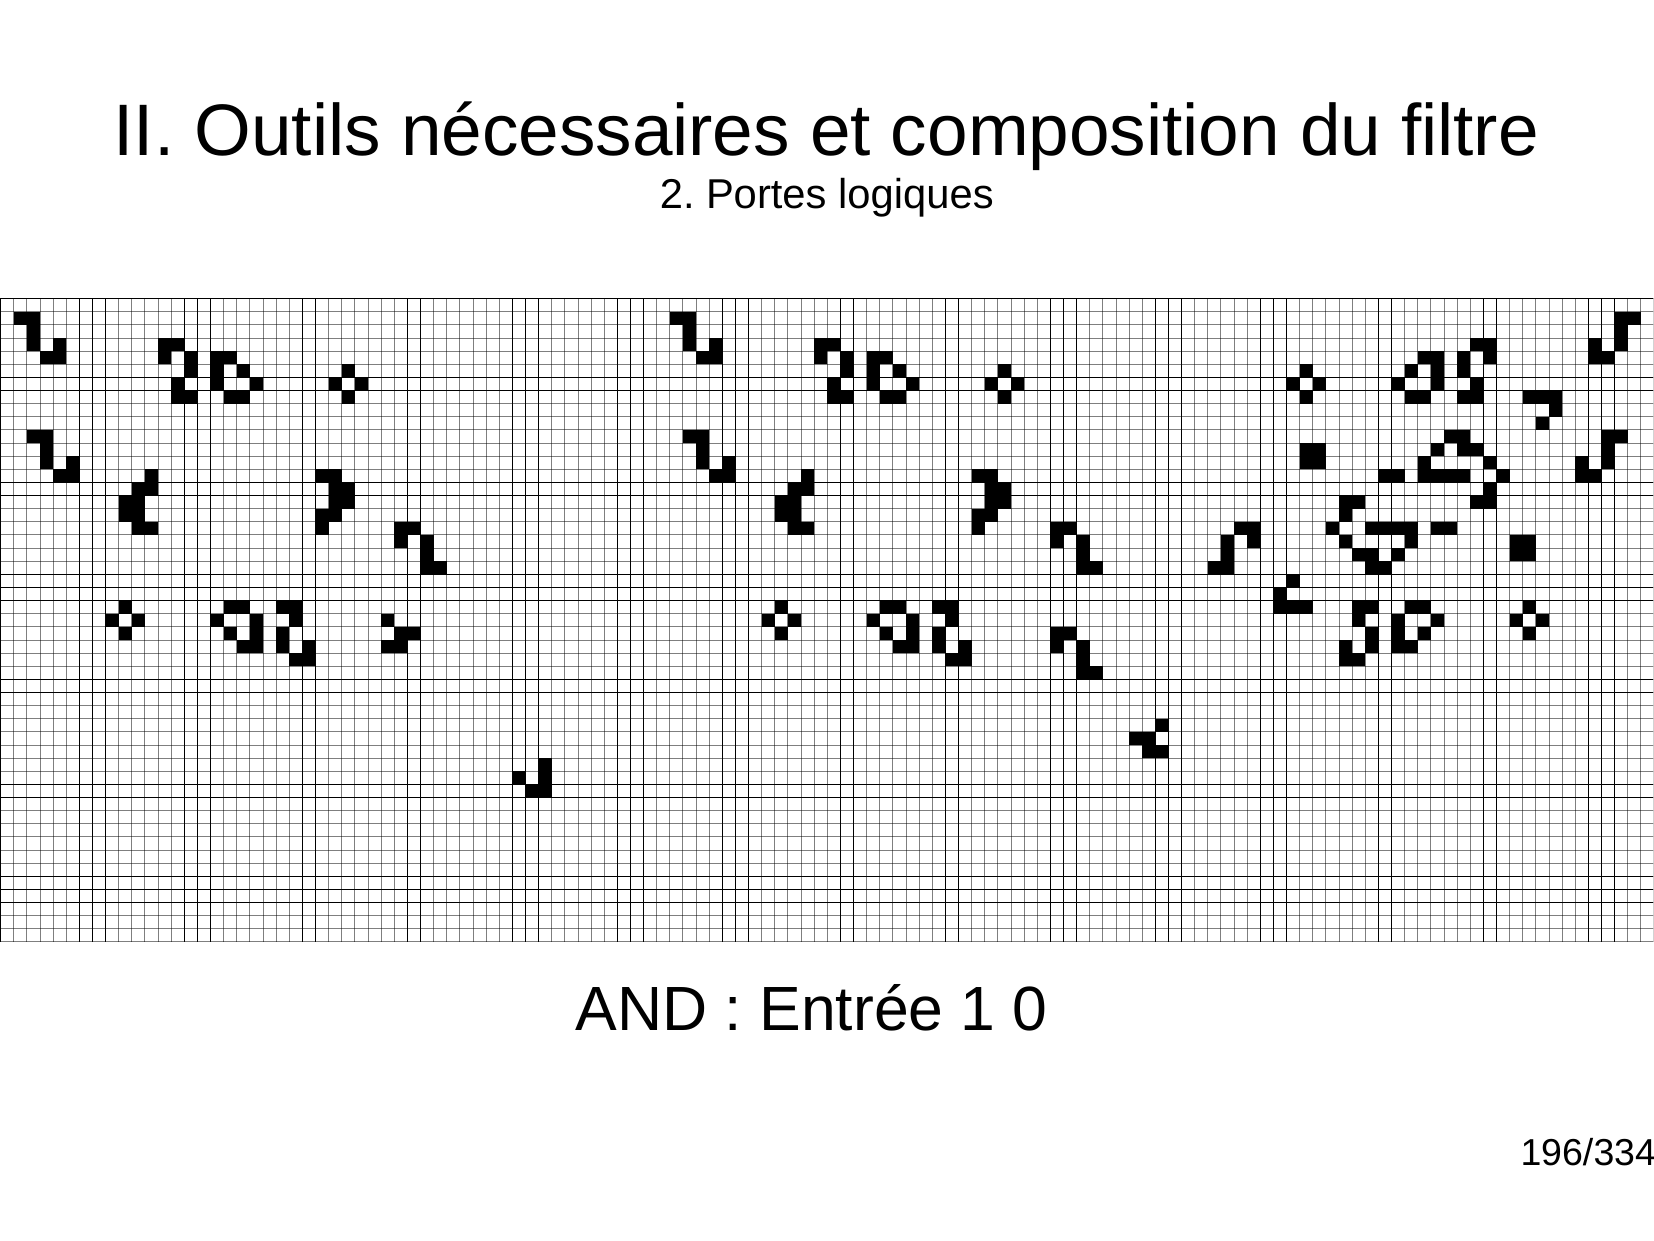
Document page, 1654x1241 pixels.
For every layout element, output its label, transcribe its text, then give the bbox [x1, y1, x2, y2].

text_box AND : Entrée 1 0 [561, 966, 1064, 1052]
title II. Outils nécessaires et composition du filtre 2. Portes logiques [82, 49, 1571, 257]
picture [0, 298, 1654, 942]
text_box <number>/334 [1505, 1124, 1654, 1182]
